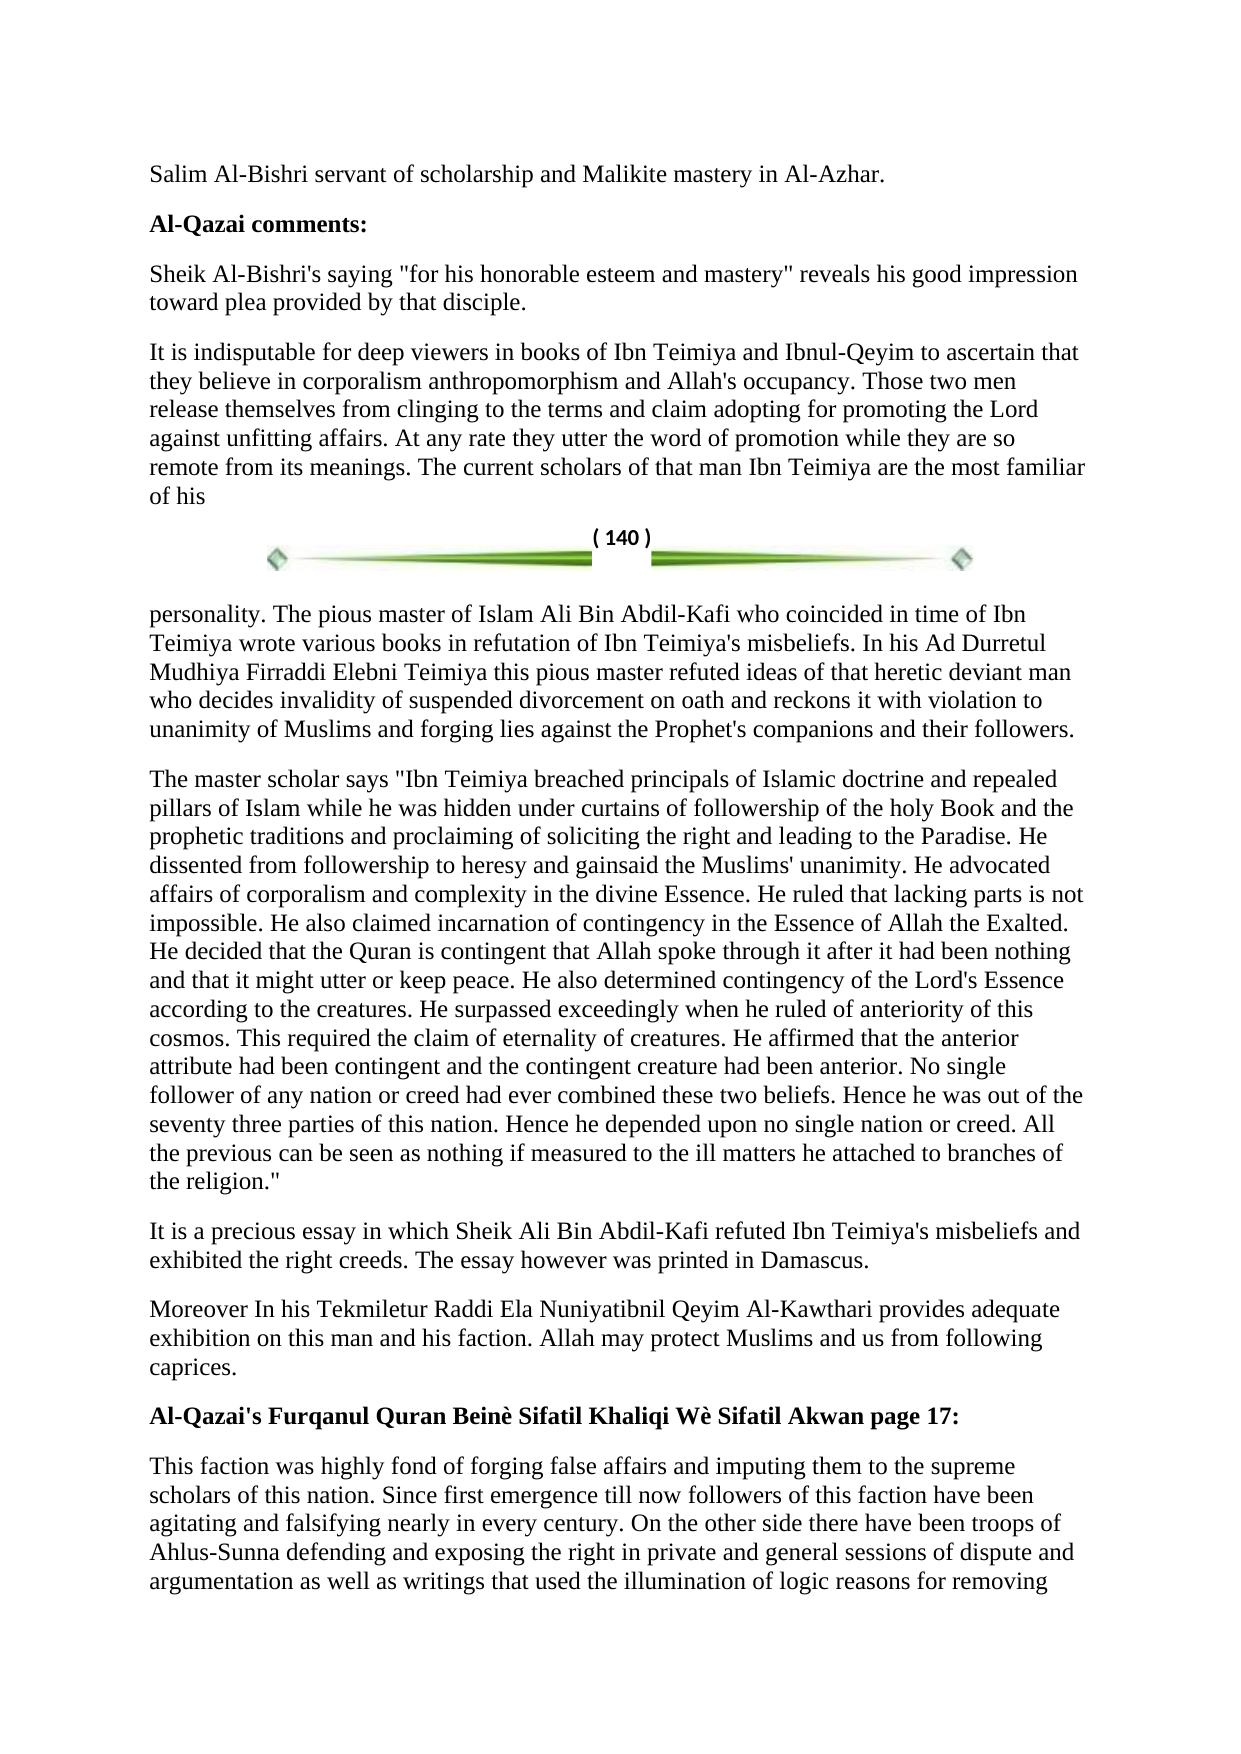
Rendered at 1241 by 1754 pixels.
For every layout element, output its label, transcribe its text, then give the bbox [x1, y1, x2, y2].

table_header Salim Al-­Bishri servant of scholarship and Malikite mastery in Al-­Azhar. Al-­Qazai comments: Sheik Al-­Bishri's saying "for his honorable esteem and mastery" reveals his good impression toward plea provided by that disciple. It is indisputable for deep viewers in books of Ibn Teimiya and Ibnul-­Qeyim to ascertain that they believe in corporalism anthropomorphism and Allah's occupancy. Those two men release themselves from clinging to the terms and claim adopting for promoting the Lord against unfitting affairs. At any rate they utter the word of promotion while they are so remote from its meanings. The current scholars of that man ­Ibn Teimiya­ are the most familiar of his [148, 148, 1093, 522]
table_header ( 140 ) personality. The pious master of Islam Ali Bin Abdil-­Kafi who coincided in time of Ibn Teimiya wrote various books in refutation of Ibn Teimiya's misbeliefs. In his Ad Durretul Mudhiya Firraddi Elebni Teimiya this pious master refuted ideas of that heretic deviant man who decides invalidity of suspended divorcement on oath and reckons it with violation to unanimity of Muslims and forging lies against the Prophet's companions and their followers. The master scholar says "Ibn Teimiya breached principals of Islamic doctrine and repealed pillars of Islam while he was hidden under curtains of followership of the holy Book and the prophetic traditions and proclaiming of soliciting the right and leading to the Paradise. He dissented from followership to heresy and gainsaid the Muslims' unanimity. He advocated affairs of corporalism and complexity in the divine Essence. He ruled that lacking parts is not impossible. He also claimed incarnation of contingency in the Essence of Allah the Exalted. He decided that the Quran is contingent that Allah spoke through it after it had been nothing and that it might utter or keep peace. He also determined contingency of the Lord's Essence according to the creatures. He surpassed exceedingly when he ruled of anteriority of this cosmos. This required the claim of eternality of creatures. He affirmed that the anterior attribute had been contingent and the contingent creature had been anterior. No single follower of any nation or creed had ever combined these two beliefs. Hence he was out of the seventy three parties of this nation. Hence he depended upon no single nation or creed. All the previous can be seen as nothing if measured to the ill matters he attached to branches of the religion." It is a precious essay in which Sheik Ali Bin Abdil-­Kafi refuted Ibn Teimiya's misbeliefs and exhibited the right creeds. The essay however was printed in Damascus. Moreover In his Tekmiletur Raddi Ela Nuniyatibnil Qeyim Al-­Kawthari provides adequate exhibition on this man and his faction. Allah may protect Muslims and us from following caprices. Al-­Qazai's Furqanul Quran Beinè Sifatil Khaliqi Wè Sifatil Akwan page 17: This faction was highly fond of forging false affairs and imputing them to the supreme scholars of this nation. Since first emergence till now followers of this faction have been agitating and falsifying nearly in every century. On the other side there have been troops of Ahlus­-Sunna defending and exposing the right in private and general sessions of dispute and argumentation as well as writings that used the illumination of logic reasons for removing [148, 522, 1093, 1596]
